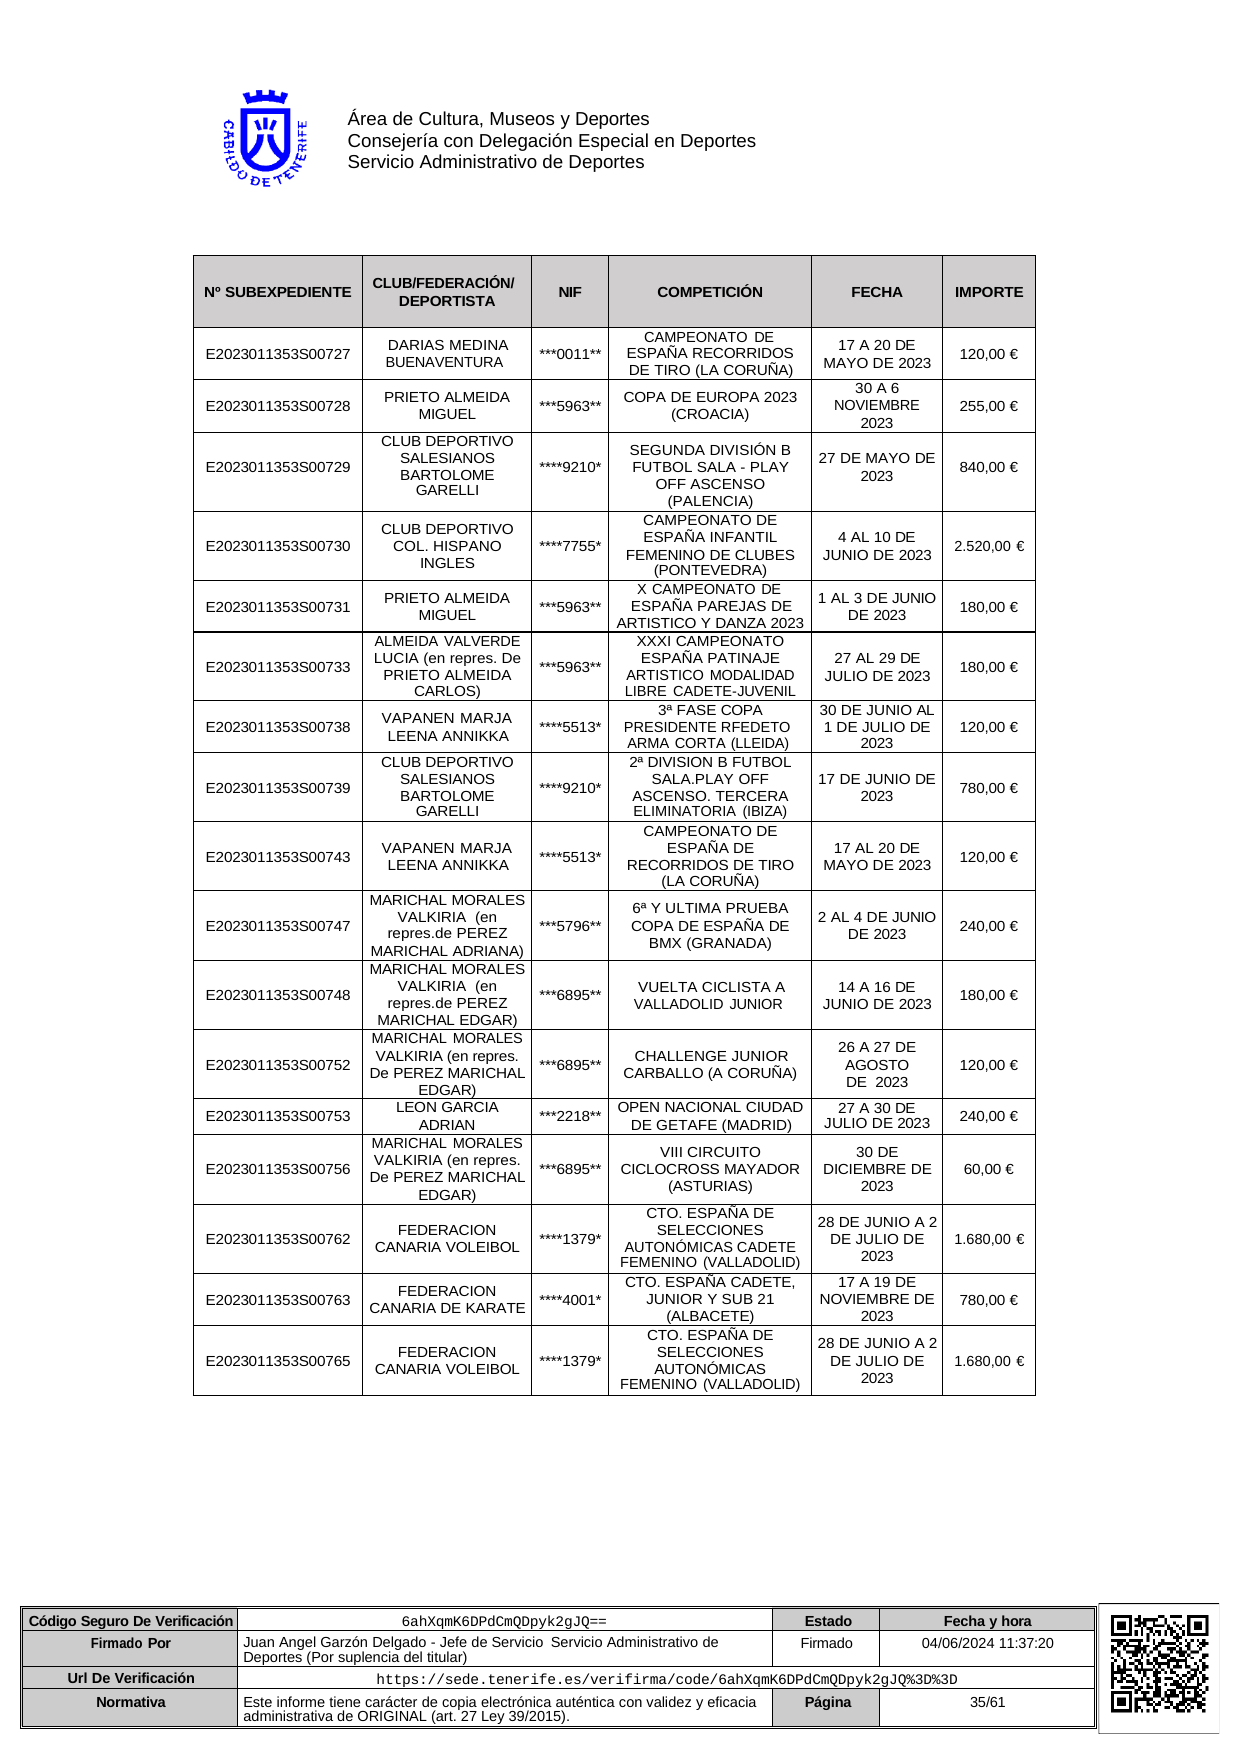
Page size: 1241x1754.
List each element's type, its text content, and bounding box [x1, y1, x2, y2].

table_cell E2023011353S00756 [194, 1135, 362, 1203]
table_cell FEDERACION CANARIA DE KARATE [363, 1274, 531, 1325]
table_cell VAPANEN MARJA LEENA ANNIKKA [363, 701, 531, 752]
table_cell 1.680,00 € [943, 1205, 1035, 1272]
table_cell ****1379* [532, 1326, 608, 1394]
table_cell 780,00 € [943, 753, 1035, 821]
table_cell ***5963** [532, 581, 608, 631]
table_cell OPEN NACIONAL CIUDAD DE GETAFE (MADRID) [609, 1099, 811, 1134]
table_cell CLUB DEPORTIVO SALESIANOS BARTOLOME GARELLI [363, 753, 531, 821]
table_cell E2023011353S00739 [194, 753, 362, 821]
table_cell CAMPEONATO DE ESPAÑA RECORRIDOS DE TIRO (LA CORUÑA) [609, 328, 811, 379]
table_cell COPA DE EUROPA 2023 (CROACIA) [609, 380, 811, 432]
table_cell E2023011353S00743 [194, 822, 362, 890]
table_cell ****7755* [532, 512, 608, 580]
table_cell ****9210* [532, 753, 608, 821]
table_cell E2023011353S00730 [194, 512, 362, 580]
table_cell 26 A 27 DE AGOSTO DE 2023 [812, 1030, 942, 1098]
table_cell XXXI CAMPEONATO ESPAÑA PATINAJE ARTISTICO MODALIDAD LIBRE CADETE-JUVENIL [609, 633, 811, 700]
table_cell 27 DE MAYO DE 2023 [812, 433, 942, 511]
table_cell 30 DE DICIEMBRE DE 2023 [812, 1135, 942, 1203]
table_cell 28 DE JUNIO A 2 DE JULIO DE 2023 [812, 1205, 942, 1272]
table_cell E2023011353S00747 [194, 891, 362, 960]
table_cell X CAMPEONATO DE ESPAÑA PAREJAS DE ARTISTICO Y DANZA 2023 [609, 581, 811, 631]
table_cell ***2218** [532, 1099, 608, 1134]
table_cell 240,00 € [943, 891, 1035, 960]
table_cell ***6895** [532, 1030, 608, 1098]
table_cell 6ª Y ULTIMA PRUEBA COPA DE ESPAÑA DE BMX (GRANADA) [609, 891, 811, 960]
table_cell 28 DE JUNIO A 2 DE JULIO DE 2023 [812, 1326, 942, 1394]
table_cell CTO. ESPAÑA CADETE, JUNIOR Y SUB 21 (ALBACETE) [609, 1274, 811, 1325]
table_cell 255,00 € [943, 380, 1035, 432]
table_cell CLUB DEPORTIVO SALESIANOS BARTOLOME GARELLI [363, 433, 531, 511]
table_cell CTO. ESPAÑA DE SELECCIONES AUTONÓMICAS CADETE FEMENINO (VALLADOLID) [609, 1205, 811, 1272]
table_cell 30 A 6 NOVIEMBRE 2023 [812, 380, 942, 432]
table_cell CLUB DEPORTIVO COL. HISPANO INGLES [363, 512, 531, 580]
table_header COMPETICIÓN [609, 256, 811, 327]
table_cell ****5513* [532, 701, 608, 752]
table_cell CHALLENGE JUNIOR CARBALLO (A CORUÑA) [609, 1030, 811, 1098]
table_header FECHA [812, 256, 942, 327]
table_cell 14 A 16 DE JUNIO DE 2023 [812, 961, 942, 1029]
table_cell E2023011353S00729 [194, 433, 362, 511]
table_cell 27 A 30 DE JULIO DE 2023 [812, 1099, 942, 1134]
table_cell E2023011353S00738 [194, 701, 362, 752]
table_cell MARICHAL MORALES VALKIRIA (en repres.de PEREZ MARICHAL ADRIANA) [363, 891, 531, 960]
table_cell PRIETO ALMEIDA MIGUEL [363, 581, 531, 631]
table_cell E2023011353S00748 [194, 961, 362, 1029]
table_cell 180,00 € [943, 633, 1035, 700]
table_cell E2023011353S00727 [194, 328, 362, 379]
table_cell 17 AL 20 DE MAYO DE 2023 [812, 822, 942, 890]
table_cell MARICHAL MORALES VALKIRIA (en repres.de PEREZ MARICHAL EDGAR) [363, 961, 531, 1029]
table_cell LEON GARCIA ADRIAN [363, 1099, 531, 1134]
table_cell CTO. ESPAÑA DE SELECCIONES AUTONÓMICAS FEMENINO (VALLADOLID) [609, 1326, 811, 1394]
table_cell ***0011** [532, 328, 608, 379]
table_cell 17 A 19 DE NOVIEMBRE DE 2023 [812, 1274, 942, 1325]
table_cell FEDERACION CANARIA VOLEIBOL [363, 1205, 531, 1272]
table_cell 180,00 € [943, 961, 1035, 1029]
picture [1098, 1603, 1220, 1734]
table_cell ***5963** [532, 633, 608, 700]
table_cell 60,00 € [943, 1135, 1035, 1203]
table_cell E2023011353S00731 [194, 581, 362, 631]
table_cell 120,00 € [943, 328, 1035, 379]
table_cell 120,00 € [943, 701, 1035, 752]
table_cell CAMPEONATO DE ESPAÑA INFANTIL FEMENINO DE CLUBES (PONTEVEDRA) [609, 512, 811, 580]
table_cell 30 DE JUNIO AL 1 DE JULIO DE 2023 [812, 701, 942, 752]
table_cell ****9210* [532, 433, 608, 511]
table_cell PRIETO ALMEIDA MIGUEL [363, 380, 531, 432]
table_cell SEGUNDA DIVISIÓN B FUTBOL SALA - PLAY OFF ASCENSO (PALENCIA) [609, 433, 811, 511]
table_cell E2023011353S00728 [194, 380, 362, 432]
table_cell MARICHAL MORALES VALKIRIA (en repres. De PEREZ MARICHAL EDGAR) [363, 1135, 531, 1203]
table_cell 840,00 € [943, 433, 1035, 511]
table_header IMPORTE [943, 256, 1035, 327]
table_cell ***6895** [532, 961, 608, 1029]
table_cell ****5513* [532, 822, 608, 890]
table_cell FEDERACION CANARIA VOLEIBOL [363, 1326, 531, 1394]
table_cell DARIAS MEDINA BUENAVENTURA [363, 328, 531, 379]
table_cell ****1379* [532, 1205, 608, 1272]
table_cell VAPANEN MARJA LEENA ANNIKKA [363, 822, 531, 890]
table_cell MARICHAL MORALES VALKIRIA (en repres. De PEREZ MARICHAL EDGAR) [363, 1030, 531, 1098]
table_cell 180,00 € [943, 581, 1035, 631]
table_cell ****4001* [532, 1274, 608, 1325]
table_cell 240,00 € [943, 1099, 1035, 1134]
table_cell VUELTA CICLISTA A VALLADOLID JUNIOR [609, 961, 811, 1029]
table_cell 17 A 20 DE MAYO DE 2023 [812, 328, 942, 379]
table_cell ***5963** [532, 380, 608, 432]
table_cell ***5796** [532, 891, 608, 960]
table_cell E2023011353S00765 [194, 1326, 362, 1394]
table_header Nº SUBEXPEDIENTE [194, 256, 362, 327]
table_cell E2023011353S00762 [194, 1205, 362, 1272]
table_cell ***6895** [532, 1135, 608, 1203]
table_cell 2.520,00 € [943, 512, 1035, 580]
table_cell E2023011353S00753 [194, 1099, 362, 1134]
table_header CLUB/FEDERACIÓN/ DEPORTISTA [363, 256, 531, 327]
table_cell E2023011353S00763 [194, 1274, 362, 1325]
table_cell 4 AL 10 DE JUNIO DE 2023 [812, 512, 942, 580]
table_cell ALMEIDA VALVERDE LUCIA (en repres. De PRIETO ALMEIDA CARLOS) [363, 633, 531, 700]
table_cell 780,00 € [943, 1274, 1035, 1325]
table_cell 1.680,00 € [943, 1326, 1035, 1394]
table_header NIF [532, 256, 608, 327]
table_cell 2ª DIVISION B FUTBOL SALA.PLAY OFF ASCENSO. TERCERA ELIMINATORIA (IBIZA) [609, 753, 811, 821]
table_cell 2 AL 4 DE JUNIO DE 2023 [812, 891, 942, 960]
table_cell 120,00 € [943, 822, 1035, 890]
table_cell 17 DE JUNIO DE 2023 [812, 753, 942, 821]
table_cell 27 AL 29 DE JULIO DE 2023 [812, 633, 942, 700]
table_cell 120,00 € [943, 1030, 1035, 1098]
picture [223, 89, 307, 187]
table_cell 3ª FASE COPA PRESIDENTE RFEDETO ARMA CORTA (LLEIDA) [609, 701, 811, 752]
table_cell E2023011353S00733 [194, 633, 362, 700]
table_cell CAMPEONATO DE ESPAÑA DE RECORRIDOS DE TIRO (LA CORUÑA) [609, 822, 811, 890]
table_cell 1 AL 3 DE JUNIO DE 2023 [812, 581, 942, 631]
table_cell VIII CIRCUITO CICLOCROSS MAYADOR (ASTURIAS) [609, 1135, 811, 1203]
table_cell E2023011353S00752 [194, 1030, 362, 1098]
